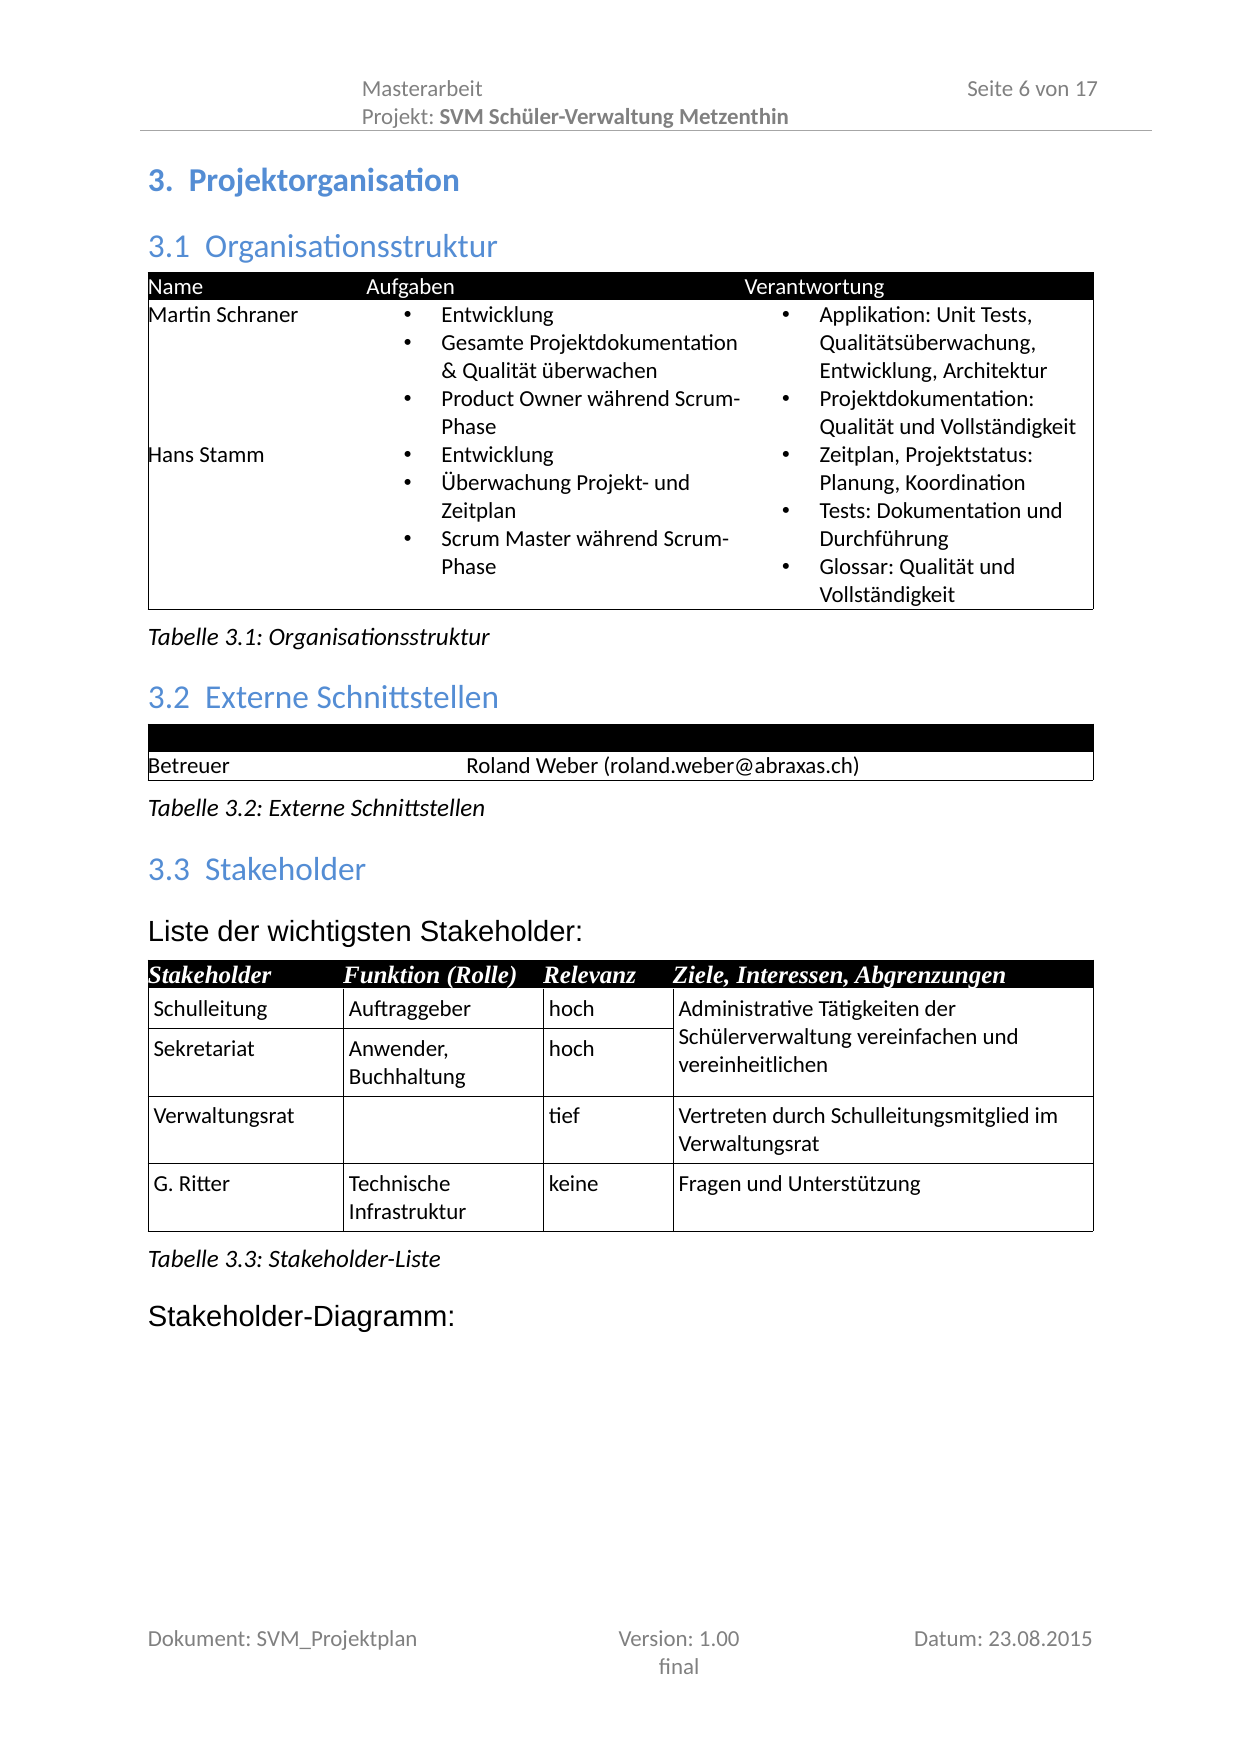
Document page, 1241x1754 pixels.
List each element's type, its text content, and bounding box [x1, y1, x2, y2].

table_header Stakeholder [149, 961, 343, 988]
table_header Funktion (Rolle) [343, 961, 543, 988]
table_cell Zeitplan, Projektstatus: Planung, Koordination Tests: Dokumentation und Durchführung Glossar: Qualität und Vollständigkeit [744, 440, 1093, 608]
table_cell Applikation: Unit Tests, Qualitätsüberwachung, Entwicklung, Architektur Projektdokumentation: Qualität und Vollständigkeit [744, 300, 1093, 440]
table_cell hoch [544, 989, 673, 1028]
table_cell Fragen und Unterstützung [674, 1164, 1093, 1231]
table_header [466, 725, 1093, 752]
table_header [149, 725, 466, 752]
table_cell Hans Stamm [149, 440, 366, 608]
table_cell Vertreten durch Schulleitungsmitglied im Verwaltungsrat [674, 1097, 1093, 1163]
table_cell G. Ritter [149, 1164, 343, 1231]
table_cell Entwicklung Gesamte Projektdokumentation & Qualität überwachen Product Owner während Scrum-Phase [366, 300, 744, 440]
table_header Verantwortung [744, 273, 1093, 300]
table_cell [344, 1097, 543, 1163]
table_cell Sekretariat [149, 1029, 343, 1096]
table_header Relevanz [543, 961, 673, 988]
table_cell Anwender, Buchhaltung [344, 1029, 543, 1096]
text Tabelle 3.2: Externe Schnittstellen [148, 792, 1093, 823]
table_cell keine [544, 1164, 673, 1231]
table_header Ziele, Interessen, Abgrenzungen [673, 961, 1093, 988]
text Tabelle 3.1: Organisationsstruktur [148, 621, 1093, 652]
subtitle Externe Schnittstellen [148, 677, 1093, 717]
table_header Aufgaben [366, 273, 744, 300]
subtitle Stakeholder [148, 848, 1093, 888]
subtitle Projektorganisation [148, 159, 1093, 200]
table_cell Roland Weber (roland.weber@abraxas.ch) [466, 752, 1093, 780]
table_cell Entwicklung Überwachung Projekt- und Zeitplan Scrum Master während Scrum-Phase [366, 440, 744, 608]
table_cell Betreuer [149, 752, 466, 780]
table_cell Verwaltungsrat [149, 1097, 343, 1163]
text Tabelle 3.3: Stakeholder-Liste [148, 1243, 1093, 1274]
table_cell Technische Infrastruktur [344, 1164, 543, 1231]
table_header Name [149, 273, 366, 300]
subtitle Stakeholder-Diagramm: [148, 1299, 1093, 1332]
subtitle Liste der wichtigsten Stakeholder: [148, 913, 1093, 947]
table_cell tief [544, 1097, 673, 1163]
subtitle Organisationsstruktur [148, 225, 1093, 266]
table_cell Martin Schraner [149, 300, 366, 440]
table_cell hoch [544, 1029, 673, 1096]
table_cell Auftraggeber [344, 989, 543, 1028]
table_cell Administrative Tätigkeiten der Schülerverwaltung vereinfachen und vereinheitlichen [674, 989, 1093, 1096]
table_cell Schulleitung [149, 989, 343, 1028]
